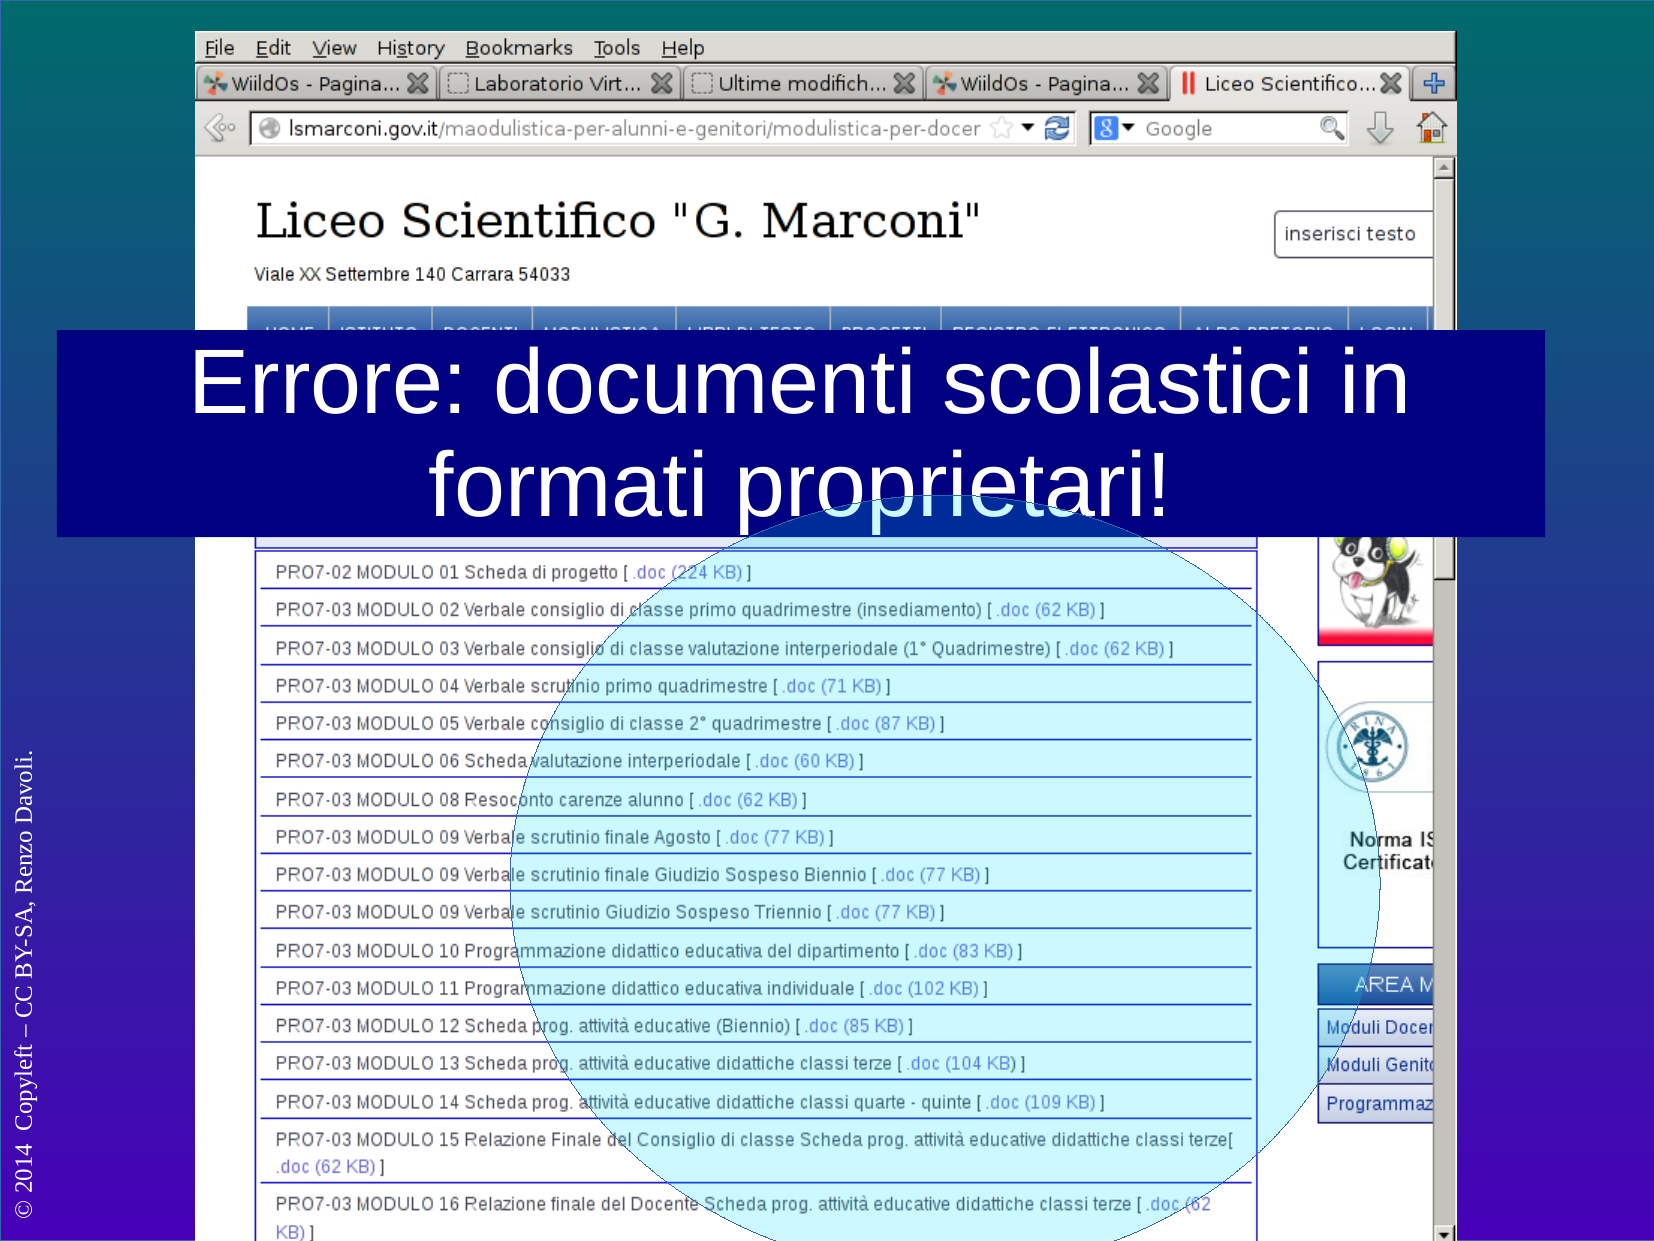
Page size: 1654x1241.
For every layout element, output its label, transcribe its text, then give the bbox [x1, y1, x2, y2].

picture [1117, 538, 1457, 1241]
title Errore: documenti scolastici in formati proprietari! [56, 330, 1546, 538]
picture [195, 538, 773, 1241]
text_box [510, 495, 1381, 1241]
picture [195, 31, 1457, 330]
